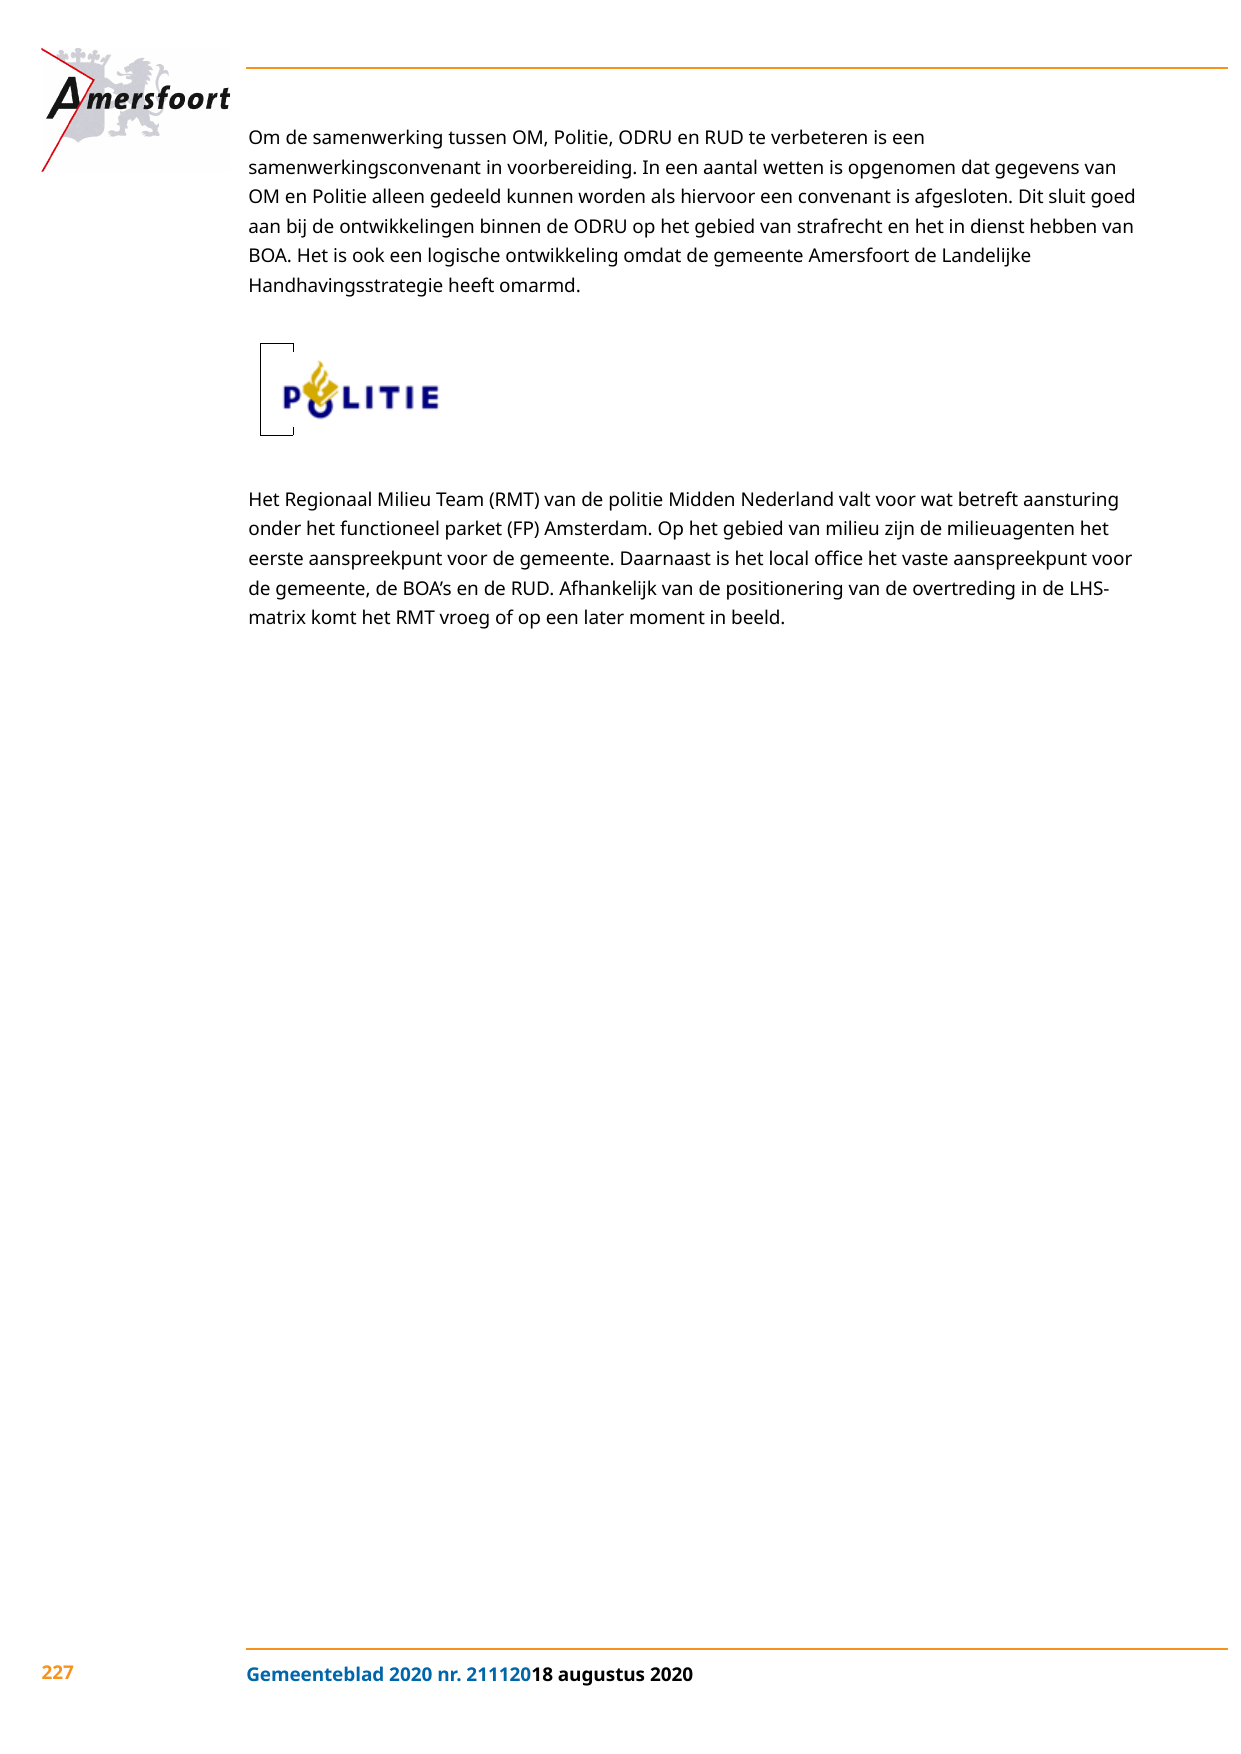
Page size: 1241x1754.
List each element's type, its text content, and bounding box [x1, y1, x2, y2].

picture [41, 47, 231, 172]
text Het Regionaal Milieu Team (RMT) van de politie Midden Nederland valt voor wat betreft aansturing onder het functioneel parket (FP) Amsterdam. Op het gebied van milieu zijn de milieuagenten het eerste aanspreekpunt voor de gemeente. Daarnaast is het local office het vaste aanspreekpunt voor de gemeente, de BOA’s en de RUD. Afhankelijk van de positionering van de overtreding in de LHS-matrix komt het RMT vroeg of op een later moment in beeld. [248, 486, 1152, 630]
text Om de samenwerking tussen OM, Politie, ODRU en RUD te verbeteren is een samenwerkingsconvenant in voorbereiding. In een aantal wetten is opgenomen dat gegevens van OM en Politie alleen gedeeld kunnen worden als hiervoor een convenant is afgesloten. Dit sluit goed aan bij de ontwikkelingen binnen de ODRU op het gebied van strafrecht en het in dienst hebben van BOA. Het is ook een logische ontwikkeling omdat de gemeente Amersfoort de Landelijke Handhavingsstrategie heeft omarmd. [248, 124, 1152, 298]
picture [268, 352, 447, 427]
